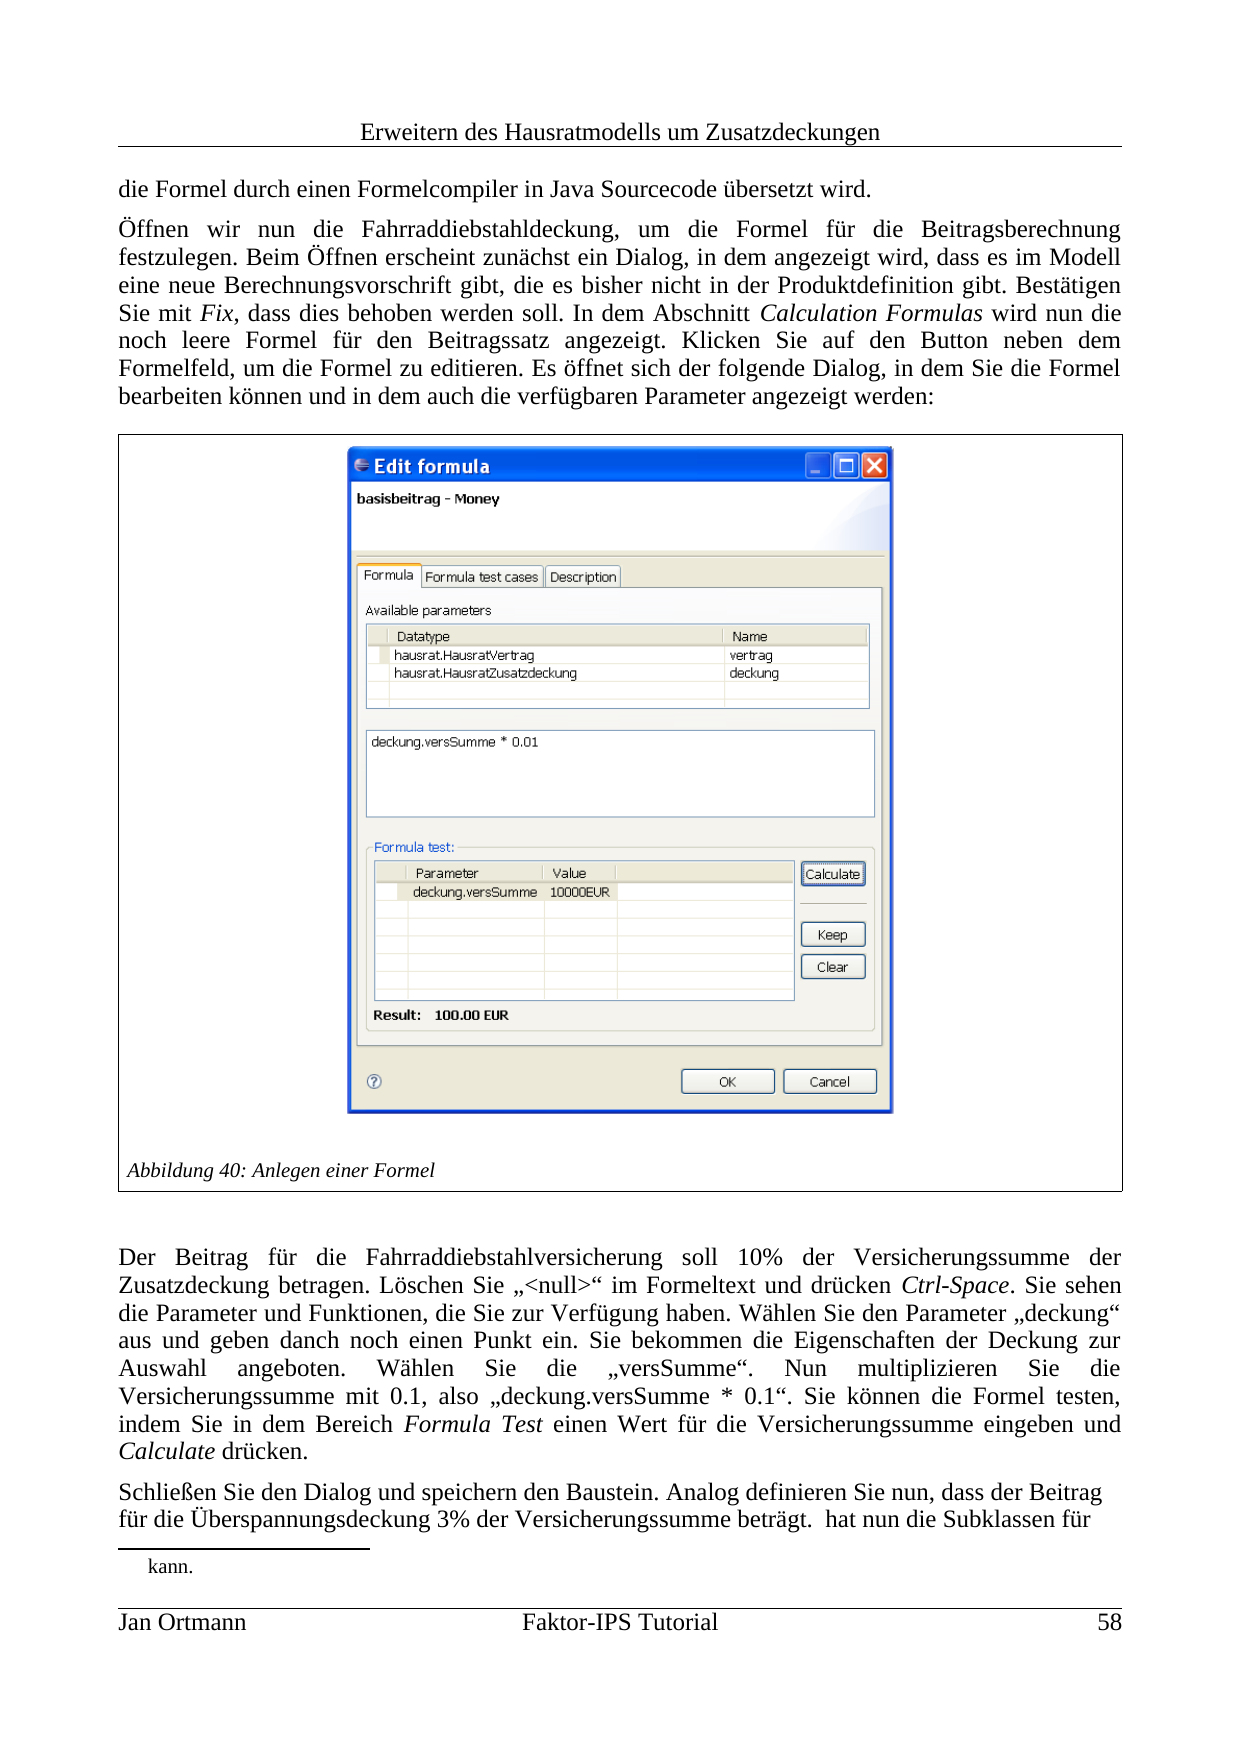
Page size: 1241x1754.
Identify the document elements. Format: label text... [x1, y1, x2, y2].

text Abbildung 40: Anlegen einer Formel [127, 1159, 1113, 1182]
picture [343, 442, 897, 1119]
text Der Beitrag für die Fahrraddiebstahlversicherung soll 10% der Versicherungssumme der Zusatzdeckung betragen. Löschen Sie „<null>“ im Formeltext und drücken Ctrl-Space. Sie sehen die Parameter und Funktionen, die Sie zur Verfügung haben. Wählen Sie den Parameter „deckung“ aus und geben danch noch einen Punkt ein. Sie bekommen die Eigenschaften der Deckung zur Auswahl angeboten. Wählen Sie die „versSumme“. Nun multiplizieren Sie die Versicherungssumme mit 0.1, also „deckung.versSumme * 0.1“. Sie können die Formel testen, indem Sie in dem Bereich Formula Test einen Wert für die Versicherungssumme eingeben und Calculate drücken. [118, 1243, 1122, 1465]
text Öffnen wir nun die Fahrraddiebstahldeckung, um die Formel für die Beitragsberechnung festzulegen. Beim Öffnen erscheint zunächst ein Dialog, in dem angezeigt wird, dass es im Modell eine neue Berechnungsvorschrift gibt, die es bisher nicht in der Produktdefinition gibt. Bestätigen Sie mit Fix, dass dies behoben werden soll. In dem Abschnitt Calculation Formulas wird nun die noch leere Formel für den Beitragssatz angezeigt. Klicken Sie auf den Button neben dem Formelfeld, um die Formel zu editieren. Es öffnet sich der folgende Dialog, in dem Sie die Formel bearbeiten können und in dem auch die verfügbaren Parameter angezeigt werden: [118, 216, 1122, 409]
text kann. [118, 1555, 1122, 1578]
text die Formel durch einen Formelcompiler in Java Sourcecode übersetzt wird. [118, 175, 1122, 203]
text Schließen Sie den Dialog und speichern den Baustein. Analog definieren Sie nun, dass der Beitrag für die Überspannungsdeckung 3% der Versicherungssumme beträgt. hat nun die Subklassen für [118, 1478, 1122, 1533]
